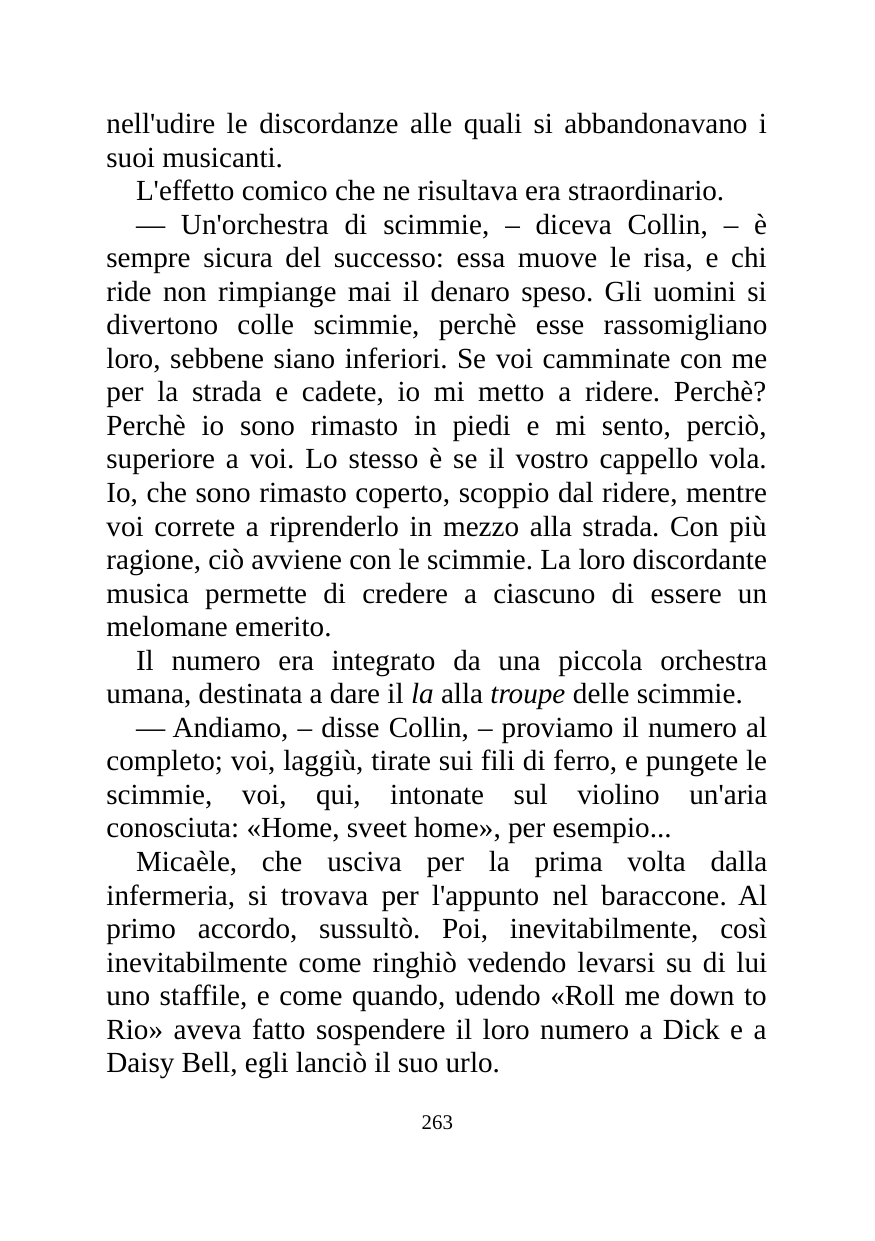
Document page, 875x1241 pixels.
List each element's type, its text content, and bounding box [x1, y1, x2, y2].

text — Un'orchestra di scimmie, – diceva Collin, – è sempre sicura del successo: essa muove le risa, e chi ride non rimpiange mai il denaro speso. Gli uomini si divertono colle scimmie, perchè esse rassomigliano loro, sebbene siano inferiori. Se voi camminate con me per la strada e cadete, io mi metto a ridere. Perchè? Perchè io sono rimasto in piedi e mi sento, perciò, superiore a voi. Lo stesso è se il vostro cappello vola. Io, che sono rimasto coperto, scoppio dal ridere, mentre voi correte a riprenderlo in mezzo alla strada. Con più ragione, ciò avviene con le scimmie. La loro discordante musica permette di credere a ciascuno di essere un melomane emerito. [106, 207, 768, 643]
text Il numero era integrato da una piccola orchestra umana, destinata a dare il la alla troupe delle scimmie. [106, 643, 768, 710]
text L'effetto comico che ne risultava era straordinario. [106, 173, 768, 207]
text Micaèle, che usciva per la prima volta dalla infermeria, si trovava per l'appunto nel baraccone. Al primo accordo, sussultò. Poi, inevitabilmente, così inevitabilmente come ringhiò vedendo levarsi su di lui uno staffile, e come quando, udendo «Roll me down to Rio» aveva fatto sospendere il loro numero a Dick e a Daisy Bell, egli lanciò il suo urlo. [106, 844, 768, 1079]
text — Andiamo, – disse Collin, – proviamo il numero al completo; voi, laggiù, tirate sui fili di ferro, e pungete le scimmie, voi, qui, intonate sul violino un'aria conosciuta: «Home, sveet home», per esempio... [106, 710, 768, 844]
text nell'udire le discordanze alle quali si abbandonavano i suoi musicanti. [106, 106, 768, 173]
